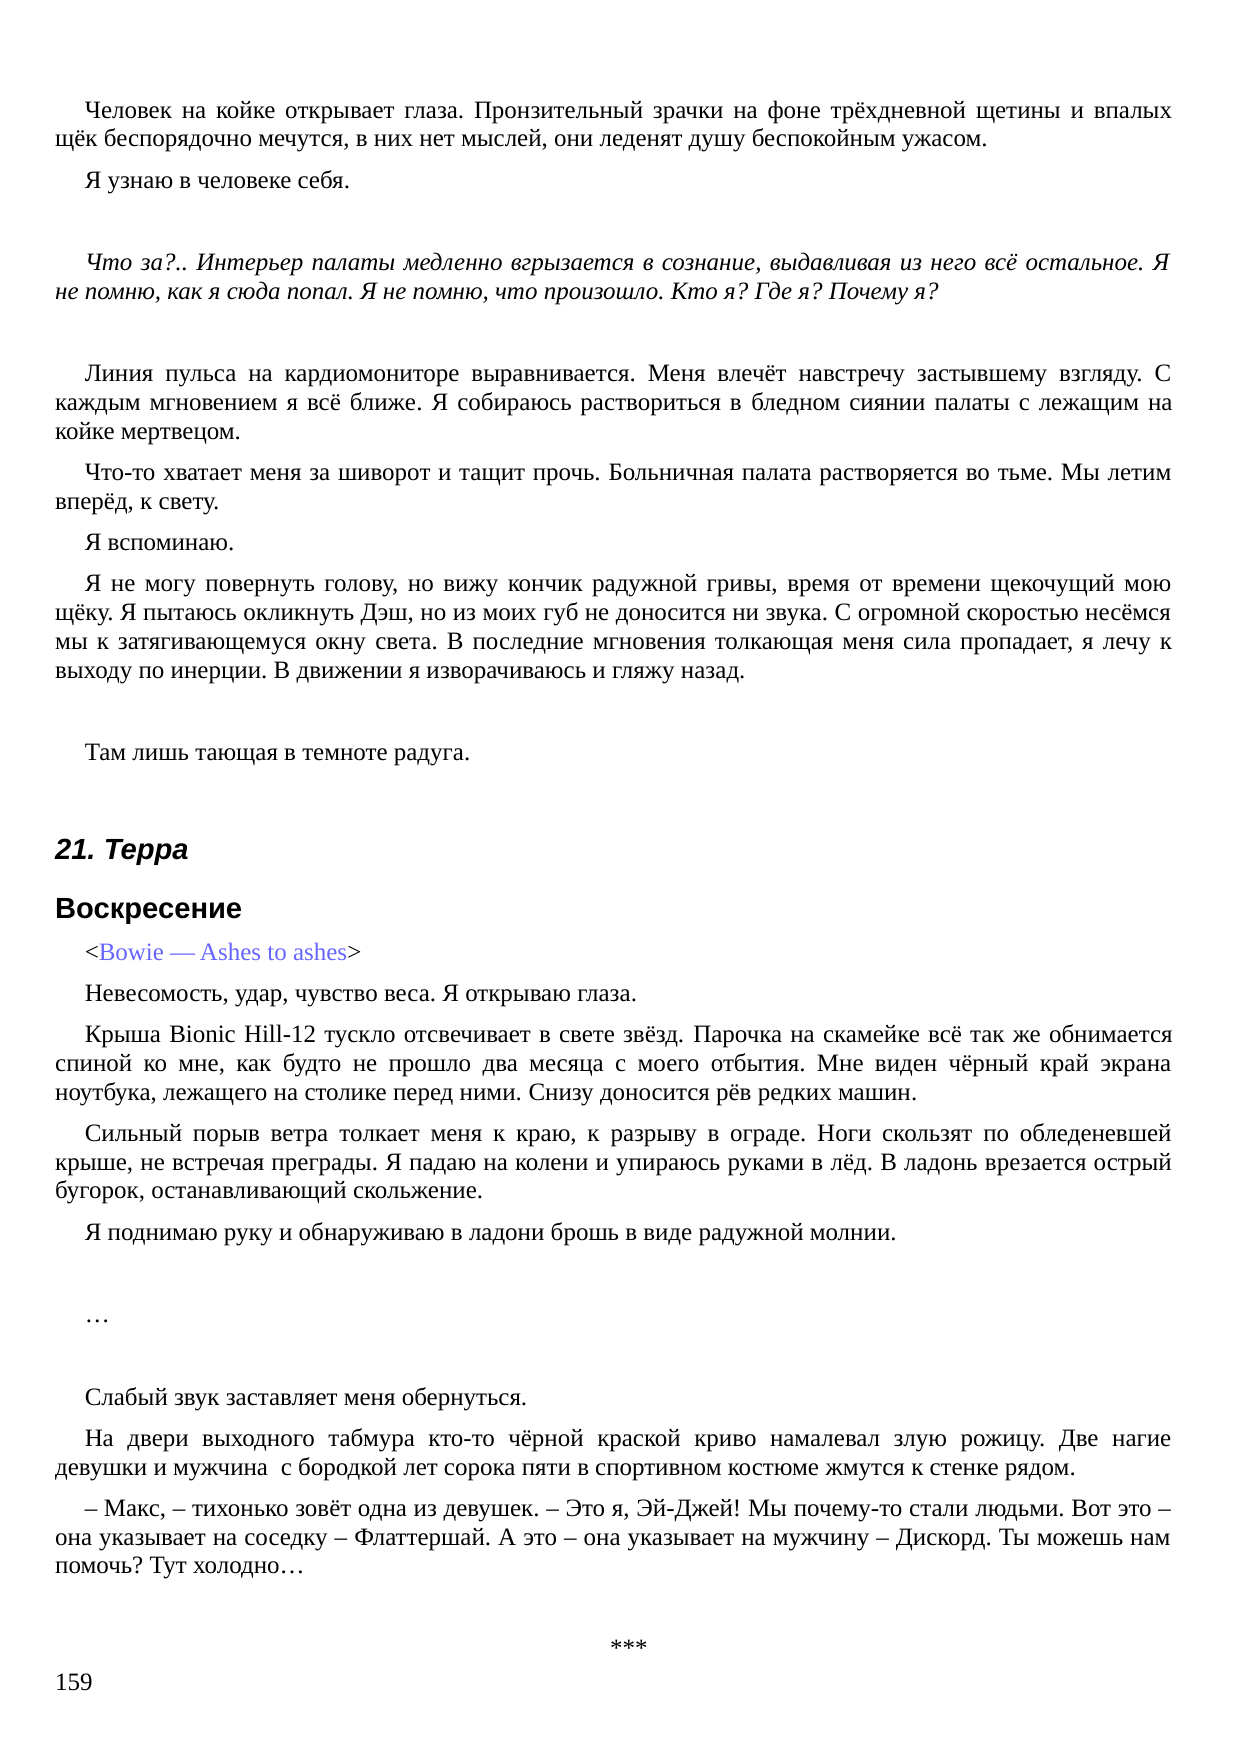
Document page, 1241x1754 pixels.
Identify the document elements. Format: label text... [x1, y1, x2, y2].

text – Макс, – тихонько зовёт одна из девушек. – Это я, Эй-Джей! Мы почему-то стали людьми. Вот это – она указывает на соседку – Флаттершай. А это – она указывает на мужчину – Дискорд. Ты можешь нам помочь? Тут холодно… [55, 1493, 1173, 1579]
text Человек на койке открывает глаза. Пронзительный зрачки на фоне трёхдневной щетины и впалых щёк беспорядочно мечутся, в них нет мыслей, они леденят душу беспокойным ужасом. [55, 95, 1173, 152]
text <Bowie — Ashes to ashes> [55, 937, 1173, 966]
text Там лишь тающая в темноте радуга. [55, 737, 1173, 766]
text *** [55, 1633, 1173, 1662]
subtitle 21. Терра [55, 832, 1173, 866]
text Я поднимаю руку и обнаруживаю в ладони брошь в виде радужной молнии. [55, 1217, 1173, 1246]
text Слабый звук заставляет меня обернуться. [55, 1382, 1173, 1411]
text Я не могу повернуть голову, но вижу кончик радужной гривы, время от времени щекочущий мою щёку. Я пытаюсь окликнуть Дэш, но из моих губ не доносится ни звука. С огромной скоростью несёмся мы к затягивающемуся окну света. В последние мгновения толкающая меня сила пропадает, я лечу к выходу по инерции. В движении я изворачиваюсь и гляжу назад. [55, 568, 1173, 683]
text Что-то хватает меня за шиворот и тащит прочь. Больничная палата растворяется во тьме. Мы летим вперёд, к свету. [55, 457, 1173, 515]
text Линия пульса на кардиомониторе выравнивается. Меня влечёт навстречу застывшему взгляду. С каждым мгновением я всё ближе. Я собираюсь раствориться в бледном сиянии палаты с лежащим на койке мертвецом. [55, 358, 1173, 445]
text Я узнаю в человеке себя. [55, 165, 1173, 193]
text … [55, 1299, 1173, 1328]
text На двери выходного табмура кто-то чёрной краской криво намалевал злую рожицу. Две нагие девушки и мужчина с бородкой лет сорока пяти в спортивном костюме жмутся к стенке рядом. [55, 1423, 1173, 1481]
text Что за?.. Интерьер палаты медленно вгрызается в сознание, выдавливая из него всё остальное. Я не помню, как я сюда попал. Я не помню, что произошло. Кто я? Где я? Почему я? [55, 247, 1173, 305]
text Невесомость, удар, чувство веса. Я открываю глаза. [55, 978, 1173, 1007]
subtitle Воскресение [55, 891, 1173, 924]
text Крыша Bionic Hill-12 тускло отсвечивает в свете звёзд. Парочка на скамейке всё так же обнимается спиной ко мне, как будто не прошло два месяца с моего отбытия. Мне виден чёрный край экрана ноутбука, лежащего на столике перед ними. Снизу доносится рёв редких машин. [55, 1019, 1173, 1106]
text Я вспоминаю. [55, 527, 1173, 556]
text Сильный порыв ветра толкает меня к краю, к разрыву в ограде. Ноги скользят по обледеневшей крыше, не встречая преграды. Я падаю на колени и упираюсь руками в лёд. В ладонь врезается острый бугорок, останавливающий скольжение. [55, 1118, 1173, 1204]
